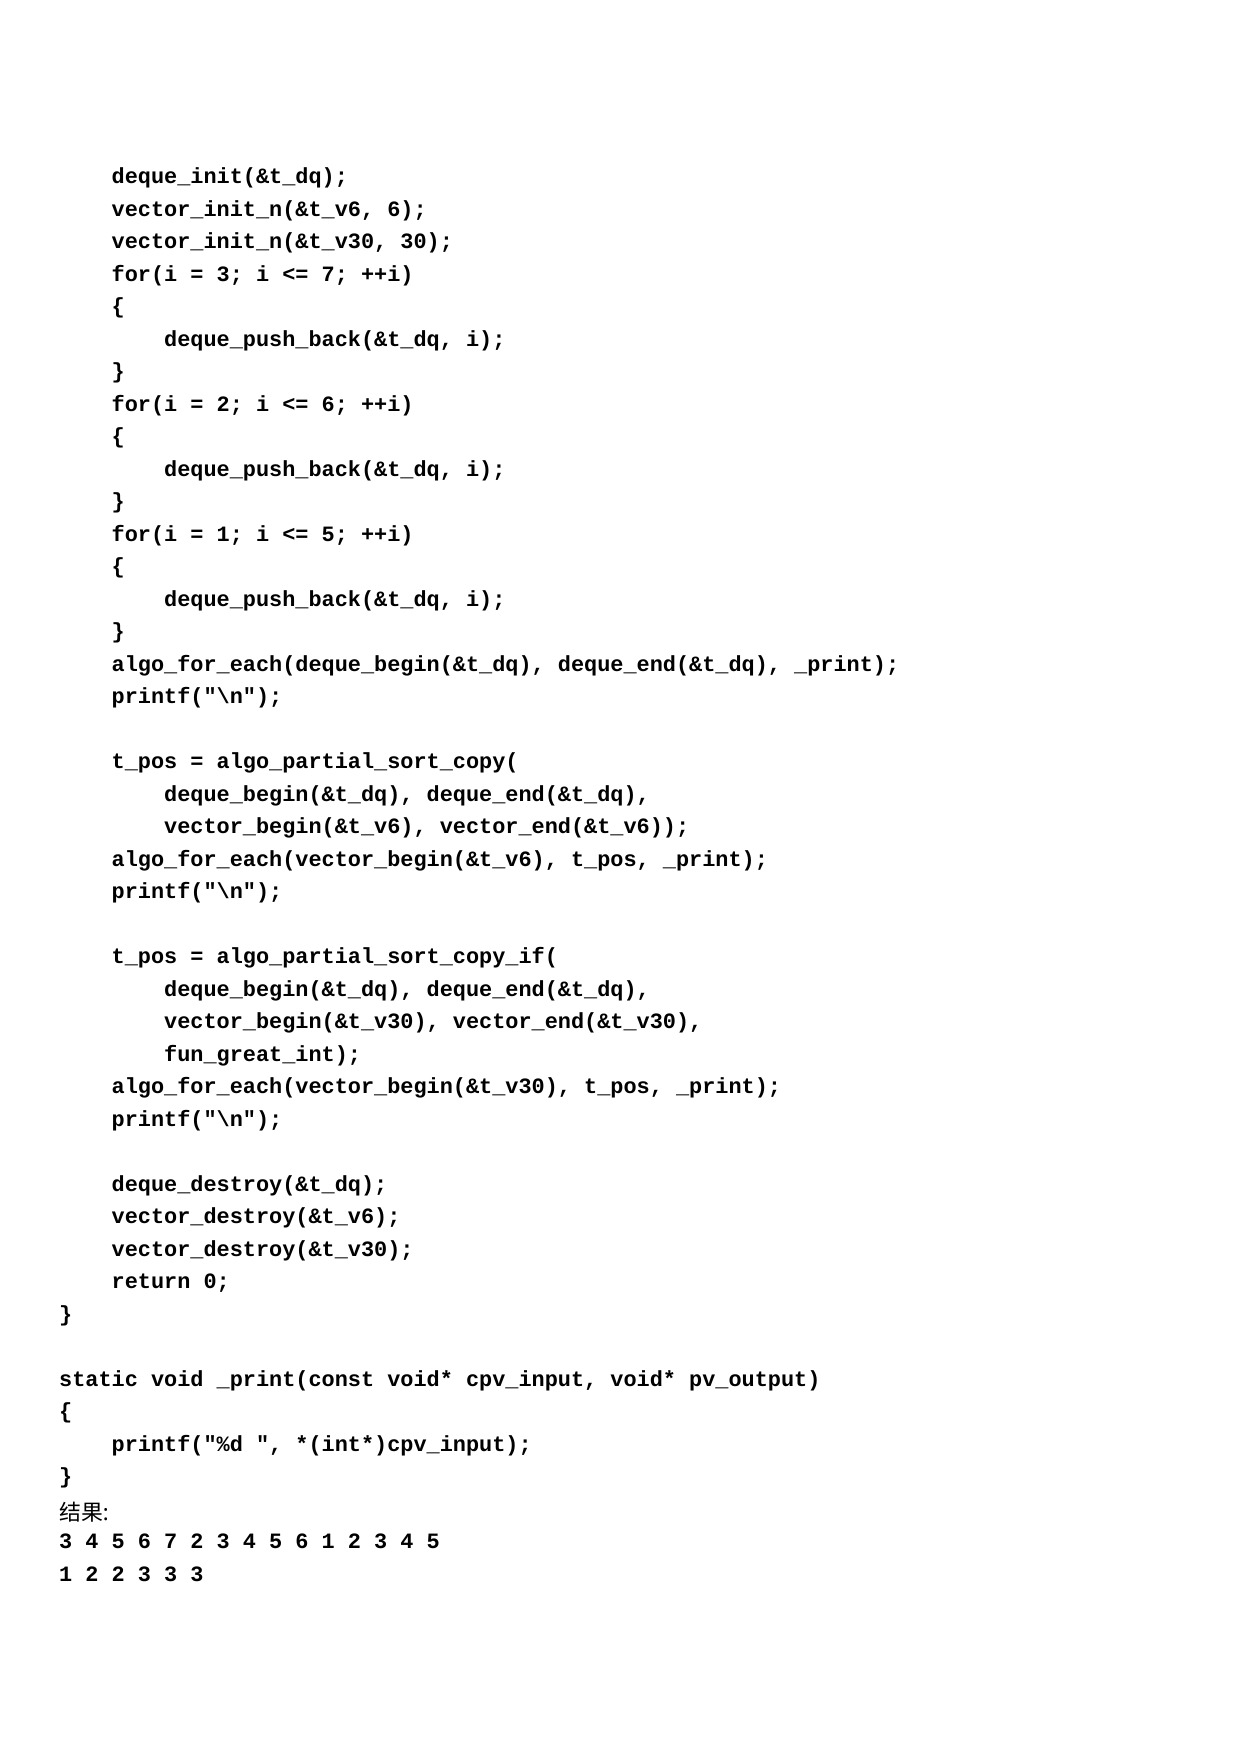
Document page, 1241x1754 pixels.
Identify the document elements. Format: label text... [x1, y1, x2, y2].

text } [59, 1462, 1181, 1494]
text } [59, 617, 1181, 649]
text algo_for_each(vector_begin(&t_v6), t_pos, _print); [59, 844, 1181, 877]
text return 0; [59, 1267, 1181, 1299]
text t_pos = algo_partial_sort_copy( [59, 747, 1181, 779]
text deque_begin(&t_dq), deque_end(&t_dq), [59, 779, 1181, 812]
text { [59, 552, 1181, 584]
text algo_for_each(vector_begin(&t_v30), t_pos, _print); [59, 1072, 1181, 1104]
text vector_init_n(&t_v30, 30); [59, 227, 1181, 259]
text { [59, 292, 1181, 324]
text for(i = 1; i <= 5; ++i) [59, 519, 1181, 552]
text static void _print(const void* cpv_input, void* pv_output) [59, 1364, 1181, 1397]
text deque_begin(&t_dq), deque_end(&t_dq), [59, 974, 1181, 1007]
text deque_push_back(&t_dq, i); [59, 584, 1181, 617]
text deque_init(&t_dq); [59, 162, 1181, 194]
text vector_destroy(&t_v6); [59, 1202, 1181, 1234]
text algo_for_each(deque_begin(&t_dq), deque_end(&t_dq), _print); [59, 649, 1181, 682]
text for(i = 2; i <= 6; ++i) [59, 389, 1181, 422]
text printf("\n"); [59, 877, 1181, 909]
text printf("%d ", *(int*)cpv_input); [59, 1429, 1181, 1462]
text deque_push_back(&t_dq, i); [59, 454, 1181, 487]
text t_pos = algo_partial_sort_copy_if( [59, 942, 1181, 974]
text } [59, 357, 1181, 389]
text fun_great_int); [59, 1039, 1181, 1072]
text vector_destroy(&t_v30); [59, 1234, 1181, 1267]
text { [59, 422, 1181, 454]
text } [59, 487, 1181, 519]
text for(i = 3; i <= 7; ++i) [59, 259, 1181, 292]
text deque_destroy(&t_dq); [59, 1169, 1181, 1202]
text { [59, 1397, 1181, 1429]
text vector_begin(&t_v6), vector_end(&t_v6)); [59, 812, 1181, 844]
text 结果: [59, 1494, 1181, 1527]
text } [59, 1299, 1181, 1332]
text printf("\n"); [59, 1104, 1181, 1137]
text 1 2 2 3 3 3 [59, 1559, 1181, 1592]
text vector_init_n(&t_v6, 6); [59, 194, 1181, 227]
text vector_begin(&t_v30), vector_end(&t_v30), [59, 1007, 1181, 1039]
text 3 4 5 6 7 2 3 4 5 6 1 2 3 4 5 [59, 1527, 1181, 1559]
text printf("\n"); [59, 682, 1181, 714]
text deque_push_back(&t_dq, i); [59, 324, 1181, 357]
